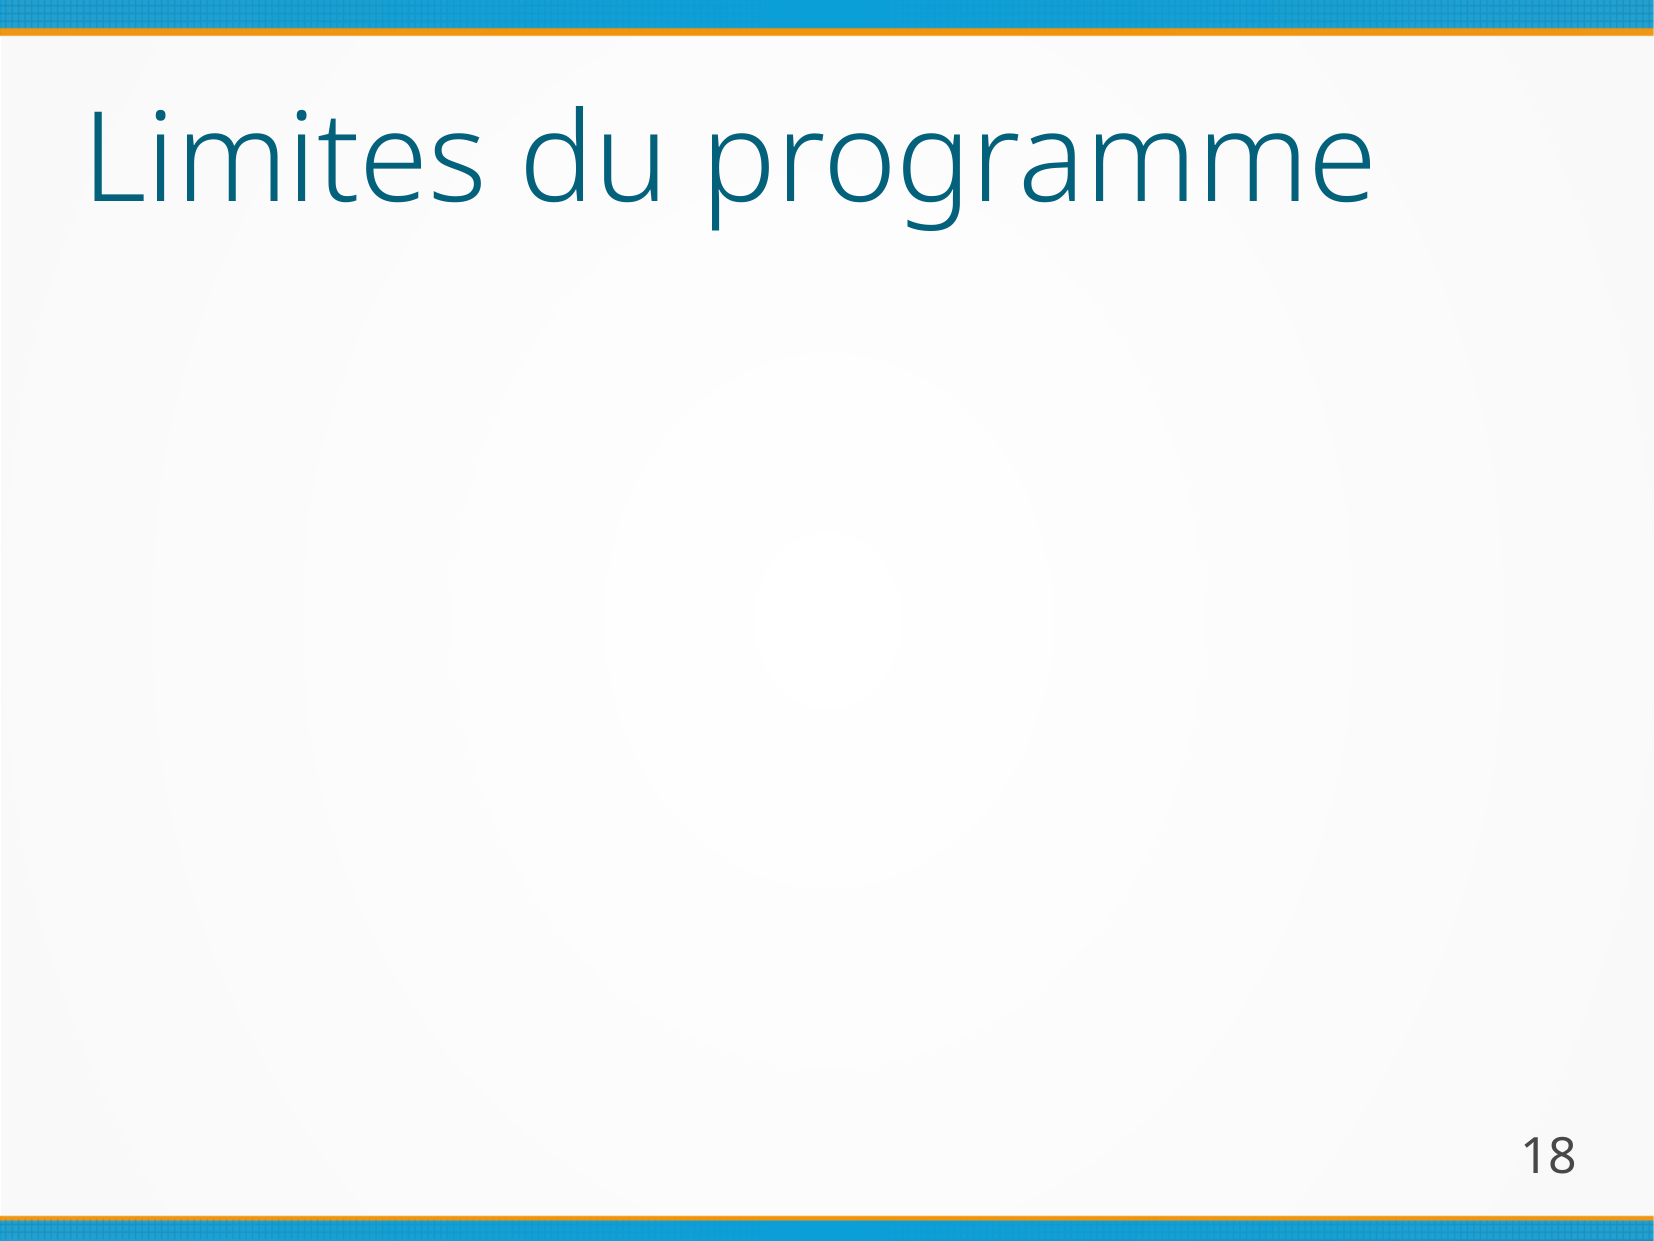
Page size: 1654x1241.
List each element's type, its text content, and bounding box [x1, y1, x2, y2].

picture [0, 0, 1654, 1241]
title Limites du programme [82, 49, 1571, 257]
